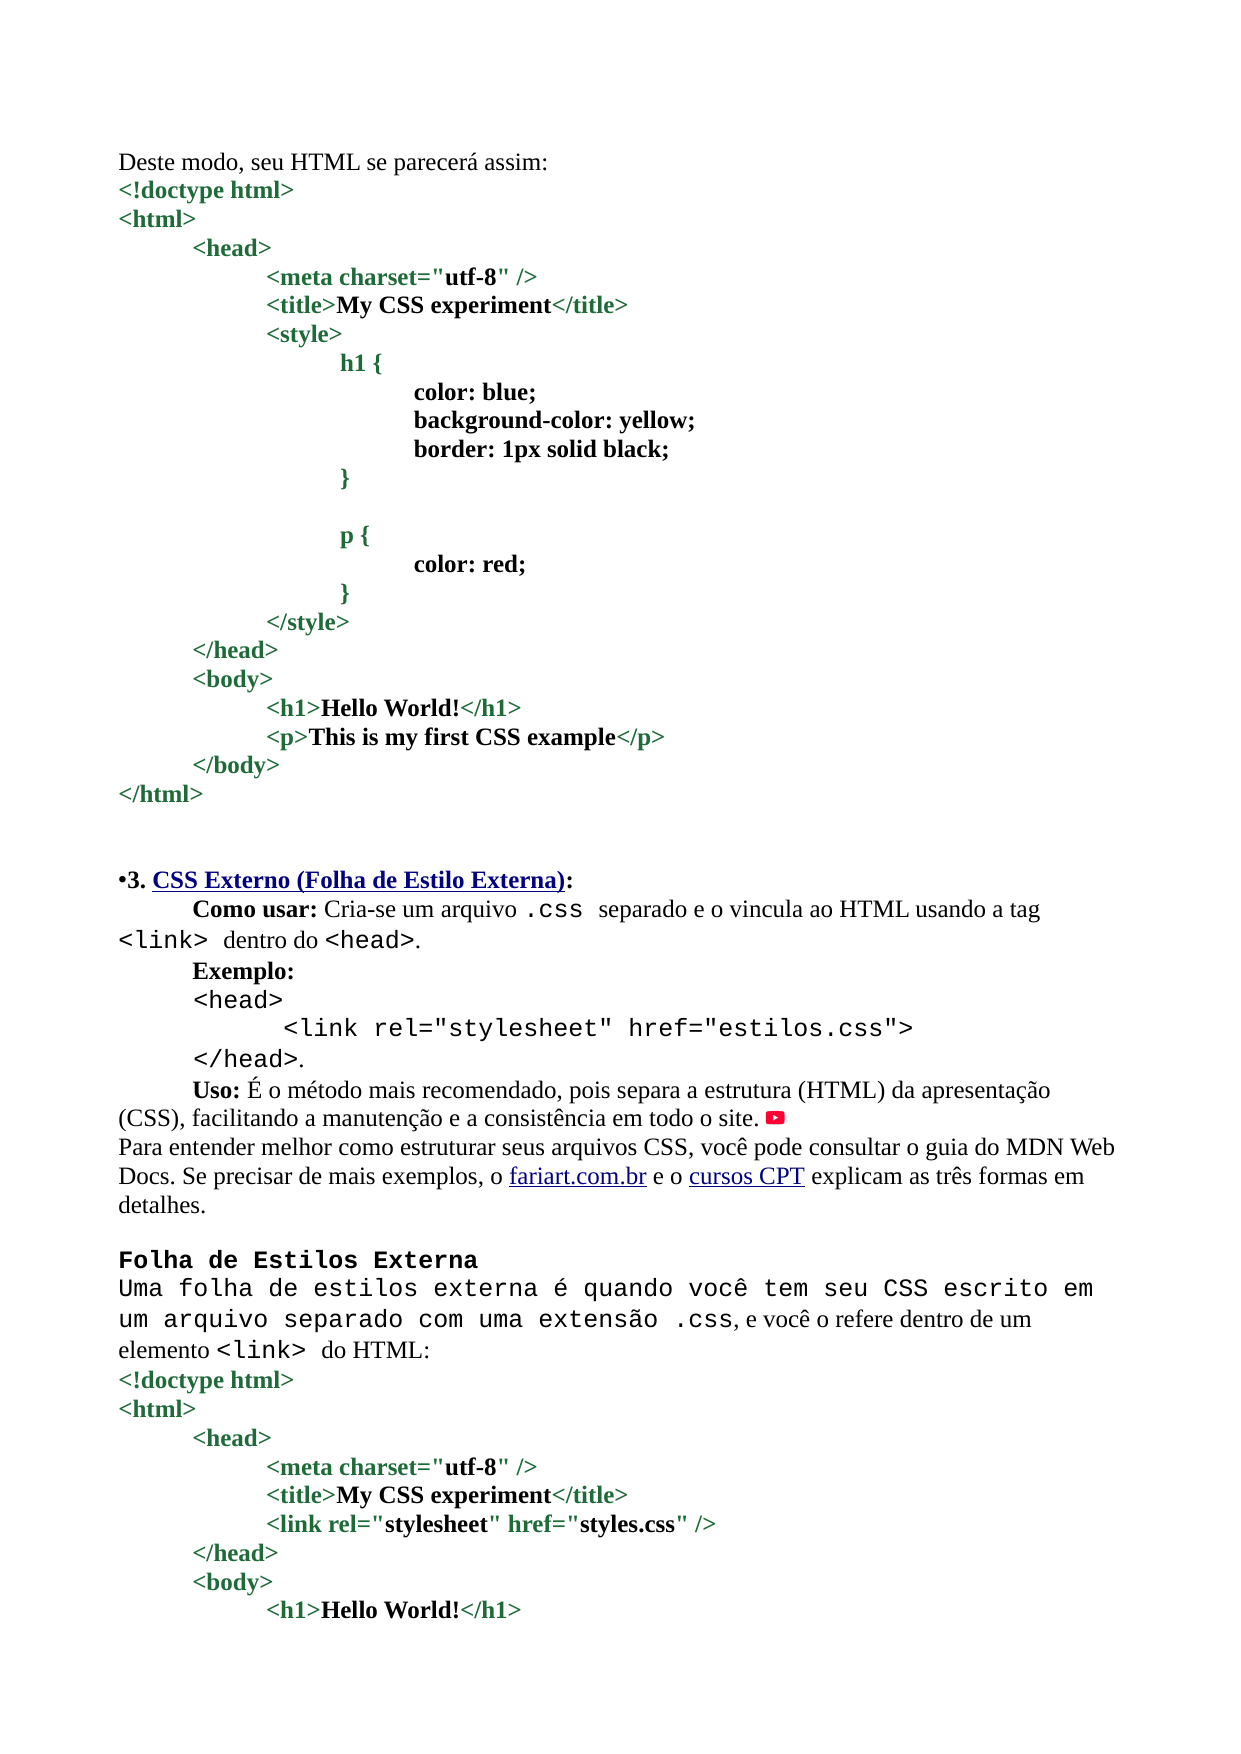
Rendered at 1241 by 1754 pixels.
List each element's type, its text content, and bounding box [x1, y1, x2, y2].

text <head> [118, 1423, 1122, 1452]
text Folha de Estilos Externa [118, 1247, 1122, 1276]
text p { [118, 521, 1122, 549]
text } [118, 578, 1122, 607]
text h1 { [118, 348, 1122, 377]
text border: 1px solid black; [118, 434, 1122, 463]
text </style> [118, 607, 1122, 636]
text <style> [118, 319, 1122, 348]
list </head>. [118, 1044, 1122, 1075]
text </html> [118, 779, 1122, 808]
text </head> [118, 636, 1122, 664]
list <link rel="stylesheet" href="estilos.css"> [118, 1016, 1122, 1044]
text } [118, 463, 1122, 492]
text <h1>Hello World!</h1> [118, 693, 1122, 722]
text <!doctype html> [118, 176, 1122, 204]
text background-color: yellow; [118, 406, 1122, 434]
text <link rel="stylesheet" href="styles.css" /> [118, 1509, 1122, 1538]
text Para entender melhor como estruturar seus arquivos CSS, você pode consultar o guia do MDN Web Docs. Se precisar de mais exemplos, o fariart.com.br e o cursos CPT explicam as três formas em detalhes. [118, 1132, 1122, 1218]
text <body> [118, 664, 1122, 693]
text <meta charset="utf-8" /> [118, 262, 1122, 291]
list Uso: É o método mais recomendado, pois separa a estrutura (HTML) da apresentação (CSS), facilitando a manutenção e a consistência em todo o site. [118, 1075, 1122, 1132]
text <head> [118, 233, 1122, 262]
text <!doctype html> [118, 1366, 1122, 1394]
text color: blue; [118, 377, 1122, 406]
text <body> [118, 1567, 1122, 1596]
text Uma folha de estilos externa é quando você tem seu CSS escrito em um arquivo separado com uma extensão .css, e você o refere dentro de um elemento <link> do HTML: [118, 1276, 1122, 1366]
text <meta charset="utf-8" /> [118, 1452, 1122, 1481]
list Exemplo: [118, 956, 1122, 985]
text </head> [118, 1538, 1122, 1567]
text <html> [118, 1394, 1122, 1423]
list <head> [118, 985, 1122, 1016]
text <h1>Hello World!</h1> [118, 1596, 1122, 1624]
list 3. CSS Externo (Folha de Estilo Externa): [118, 866, 1122, 894]
text Deste modo, seu HTML se parecerá assim: [118, 147, 1122, 176]
text <p>This is my first CSS example</p> [118, 722, 1122, 751]
text </body> [118, 751, 1122, 779]
text <html> [118, 204, 1122, 233]
picture [765, 1108, 785, 1127]
text <title>My CSS experiment</title> [118, 1481, 1122, 1509]
text color: red; [118, 549, 1122, 578]
list Como usar: Cria-se um arquivo .css separado e o vincula ao HTML usando a tag <link> dentro do <head>. [118, 894, 1122, 956]
text <title>My CSS experiment</title> [118, 291, 1122, 319]
